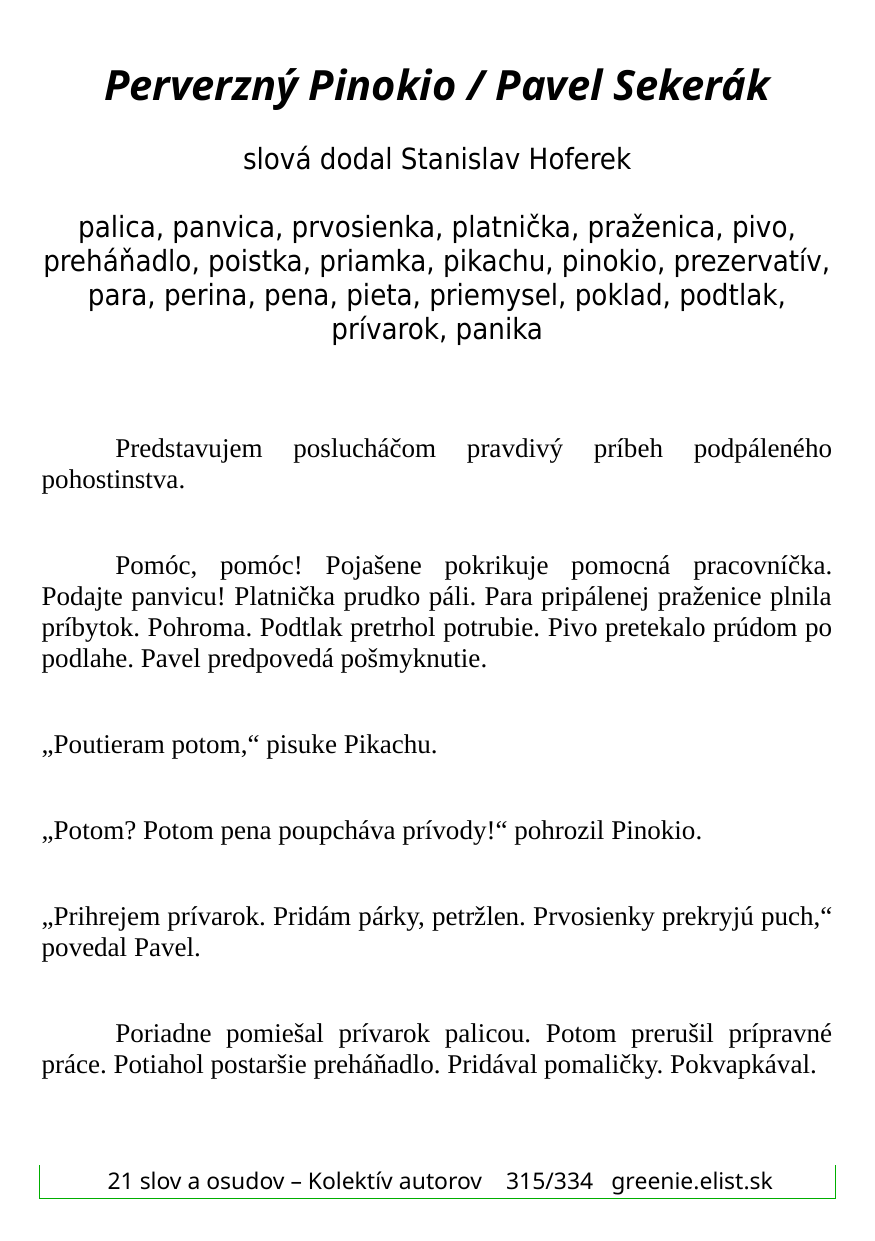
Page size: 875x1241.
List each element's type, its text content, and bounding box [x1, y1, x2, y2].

text palica, panvica, prvosienka, platnička, praženica, pivo, preháňadlo, poistka, priamka, pikachu, pinokio, prezervatív, para, perina, pena, pieta, priemysel, poklad, podtlak, prívarok, panika [41, 210, 833, 346]
text Pomóc, pomóc! Pojašene pokrikuje pomocná pracovníčka. Podajte panvicu! Platnička prudko páli. Para pripálenej praženice plnila príbytok. Pohroma. Podtlak pretrhol potrubie. Pivo pretekalo prúdom po podlahe. Pavel predpovedá pošmyknutie. [41, 549, 833, 673]
text Predstavujem poslucháčom pravdivý príbeh podpáleného pohostinstva. [41, 432, 833, 494]
subtitle Perverzný Pinokio / Pavel Sekerák [41, 56, 833, 113]
text Poriadne pomiešal prívarok palicou. Potom prerušil prípravné práce. Potiahol postaršie preháňadlo. Pridával pomaličky. Pokvapkával. [41, 1017, 833, 1079]
text „Prihrejem prívarok. Pridám párky, petržlen. Prvosienky prekryjú puch,“ povedal Pavel. [41, 900, 833, 962]
text „Potom? Potom pena poupcháva prívody!“ pohrozil Pinokio. [41, 814, 833, 845]
text slová dodal Stanislav Hoferek [41, 142, 833, 176]
text „Poutieram potom,“ pisuke Pikachu. [41, 728, 833, 759]
